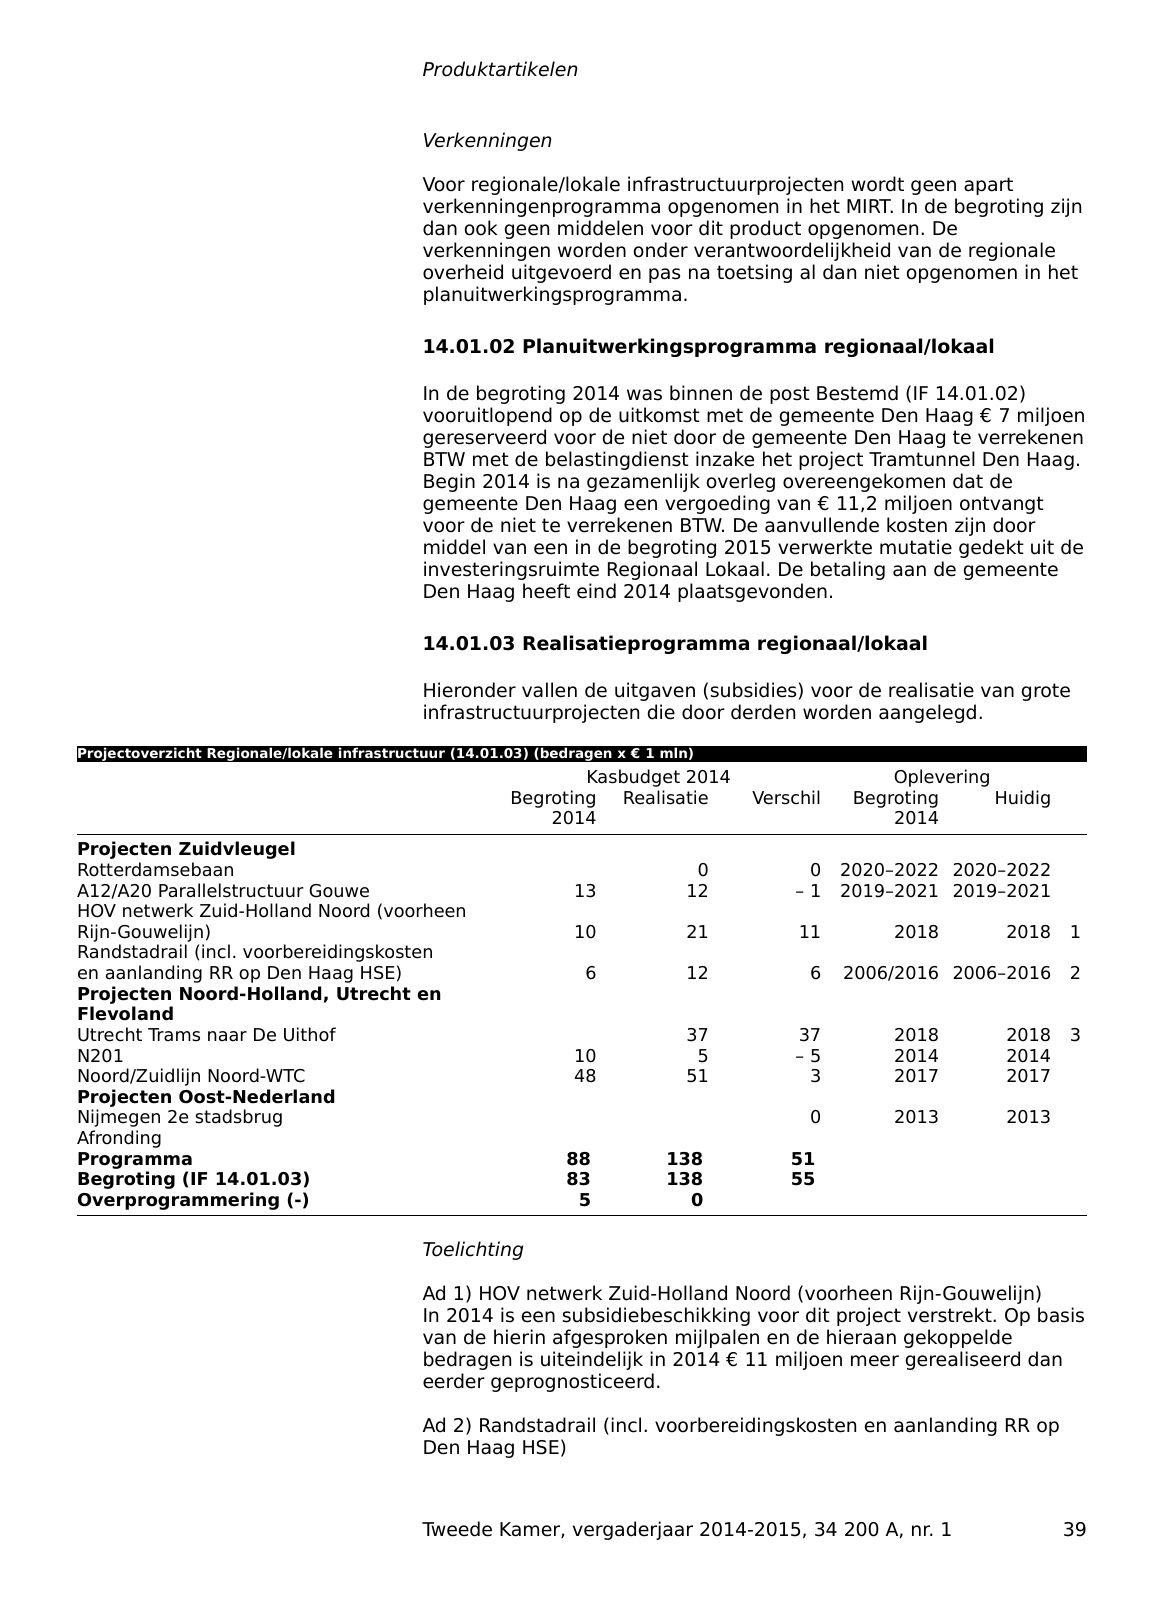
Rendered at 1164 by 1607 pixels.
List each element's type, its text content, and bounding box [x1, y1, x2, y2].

table_cell [1057, 1128, 1087, 1149]
text In de begroting 2014 was binnen de post Bestemd (IF 14.01.02) vooruitlopend op de uitkomst met de gemeente Den Haag € 7 miljoen gereserveerd voor de niet door de gemeente Den Haag te verrekenen BTW met de belastingdienst inzake het project Tramtunnel Den Haag. Begin 2014 is na gezamenlijk overleg overeengekomen dat de gemeente Den Haag een vergoeding van € 11,2 miljoen ontvangt voor de niet te verrekenen BTW. De aanvullende kosten zijn door middel van een in de begroting 2015 verwerkte mutatie gedekt uit de investeringsruimte Regionaal Lokaal. De betaling aan de gemeente Den Haag heeft eind 2014 plaatsgevonden. [422, 383, 1087, 603]
table_cell 138 [602, 1149, 714, 1169]
table_cell 51 [715, 1149, 827, 1169]
table_cell N201 [77, 1046, 490, 1066]
table_cell [715, 835, 827, 860]
table_cell [945, 835, 1057, 860]
table_cell [827, 1149, 945, 1169]
table_cell [945, 984, 1057, 1025]
table_cell 2014 [827, 1046, 945, 1066]
table_cell 2013 [827, 1108, 945, 1128]
table_cell 0 [715, 1108, 827, 1128]
table_cell 21 [602, 922, 714, 942]
table_cell Begroting 2014 [490, 788, 602, 833]
table_cell 2017 [827, 1066, 945, 1087]
text Ad 1) HOV netwerk Zuid-Holland Noord (voorheen Rijn-Gouwelijn) [422, 1283, 1087, 1304]
table_cell [602, 835, 714, 860]
table_cell 0 [715, 860, 827, 881]
table_cell 37 [715, 1025, 827, 1046]
table_cell [490, 835, 602, 860]
table_cell 2013 [945, 1108, 1057, 1128]
table_cell [945, 1169, 1057, 1190]
table_cell 2020–2022 [827, 860, 945, 881]
table_cell [1057, 835, 1087, 860]
table_cell [715, 1087, 827, 1107]
subtitle 14.01.03 Realisatieprogramma regionaal/lokaal [422, 633, 1087, 655]
table_cell Projecten Noord-Holland, Utrecht en Flevoland [77, 984, 490, 1025]
table_cell 13 [490, 881, 602, 901]
text Ad 2) Randstadrail (incl. voorbereidingskosten en aanlanding RR op Den Haag HSE) [422, 1415, 1087, 1459]
table_cell 2020–2022 [945, 860, 1057, 881]
table_cell [1057, 1190, 1087, 1215]
table_cell 1 [1057, 922, 1087, 942]
table_cell – 5 [715, 1046, 827, 1066]
subtitle 14.01.02 Planuitwerkingsprogramma regionaal/lokaal [422, 336, 1087, 358]
table_cell [945, 1087, 1057, 1107]
table_cell 2018 [945, 922, 1057, 942]
table_header Projectoverzicht Regionale/lokale infrastructuur (14.01.03) (bedragen x € 1 mln) [77, 746, 1087, 761]
table_cell [1057, 1108, 1087, 1128]
table_cell [827, 835, 945, 860]
table_cell Afronding [77, 1128, 490, 1149]
table_cell [715, 943, 827, 963]
table_cell [490, 943, 602, 963]
table_cell [945, 901, 1057, 922]
table_cell [1057, 943, 1087, 963]
table_cell Overprogrammering (-) [77, 1190, 490, 1215]
table_cell [602, 1108, 714, 1128]
table_cell 55 [715, 1169, 827, 1190]
table_cell [827, 984, 945, 1025]
table_cell Noord/Zuidlijn Noord-WTC [77, 1066, 490, 1087]
table_cell [715, 901, 827, 922]
table_cell Verschil [715, 788, 827, 833]
table_cell [827, 1169, 945, 1190]
table_cell Begroting (IF 14.01.03) [77, 1169, 490, 1190]
table_cell 10 [490, 1046, 602, 1066]
table_cell [715, 1128, 827, 1149]
table_cell [602, 943, 714, 963]
table_cell 0 [602, 1190, 714, 1215]
table_cell [77, 762, 490, 788]
table_cell [827, 1087, 945, 1107]
table_cell [602, 1087, 714, 1107]
table_cell [1057, 1066, 1087, 1087]
table_cell 3 [715, 1066, 827, 1087]
table_cell en aanlanding RR op Den Haag HSE) [77, 963, 490, 984]
table_cell [490, 1108, 602, 1128]
table_cell [490, 984, 602, 1025]
table_cell 6 [490, 963, 602, 984]
table_cell Rijn-Gouwelijn) [77, 922, 490, 942]
table_cell Realisatie [602, 788, 714, 833]
table_cell [602, 984, 714, 1025]
table_cell [490, 1087, 602, 1107]
table_cell 6 [715, 963, 827, 984]
table_cell 2018 [827, 1025, 945, 1046]
table_cell 2018 [827, 922, 945, 942]
table_cell [1057, 881, 1087, 901]
table_cell [490, 1025, 602, 1046]
table_cell Oplevering [827, 762, 1057, 788]
table_cell [1057, 1149, 1087, 1169]
table_cell [1057, 1046, 1087, 1066]
text Voor regionale/lokale infrastructuurprojecten wordt geen apart verkenningenprogramma opgenomen in het MIRT. In de begroting zijn dan ook geen middelen voor dit product opgenomen. De verkenningen worden onder verantwoordelijkheid van de regionale overheid uitgevoerd en pas na toetsing al dan niet opgenomen in het planuitwerkingsprogramma. [422, 174, 1087, 306]
table_cell 3 [1057, 1025, 1087, 1046]
table_cell 138 [602, 1169, 714, 1190]
table_cell [1057, 762, 1087, 788]
table_cell [945, 1149, 1057, 1169]
table_cell Kasbudget 2014 [490, 762, 827, 788]
table_cell 88 [490, 1149, 602, 1169]
table_cell [945, 1128, 1057, 1149]
table_cell 2 [1057, 963, 1087, 984]
table_cell 48 [490, 1066, 602, 1087]
table_cell [602, 901, 714, 922]
subtitle Verkenningen [422, 130, 1087, 152]
table_cell [715, 984, 827, 1025]
table_cell Randstadrail (incl. voorbereidingskosten [77, 943, 490, 963]
text Hieronder vallen de uitgaven (subsidies) voor de realisatie van grote infrastructuurprojecten die door derden worden aangelegd. [422, 680, 1087, 724]
table_cell [945, 943, 1057, 963]
text In 2014 is een subsidiebeschikking voor dit project verstrekt. Op basis van de hierin afgesproken mijlpalen en de hieraan gekoppelde bedragen is uiteindelijk in 2014 € 11 miljoen meer gerealiseerd dan eerder geprognosticeerd. [422, 1304, 1087, 1392]
table_cell 11 [715, 922, 827, 942]
table_cell [1057, 901, 1087, 922]
table_cell 2019–2021 [827, 881, 945, 901]
table_cell [1057, 788, 1087, 833]
table_cell 2017 [945, 1066, 1057, 1087]
table_cell 10 [490, 922, 602, 942]
table_cell 0 [602, 860, 714, 881]
table_cell [827, 1190, 945, 1215]
table_cell [827, 901, 945, 922]
table_cell [945, 1190, 1057, 1215]
table_cell [602, 1128, 714, 1149]
table_cell Nijmegen 2e stadsbrug [77, 1108, 490, 1128]
table_cell [490, 901, 602, 922]
table_cell 2014 [945, 1046, 1057, 1066]
table_cell Projecten Zuidvleugel [77, 835, 490, 860]
table_cell [715, 1190, 827, 1215]
table_cell 2019–2021 [945, 881, 1057, 901]
table_cell 12 [602, 881, 714, 901]
subtitle Toelichting [422, 1238, 1087, 1260]
table_cell 5 [602, 1046, 714, 1066]
table_cell 83 [490, 1169, 602, 1190]
table_cell Begroting 2014 [827, 788, 945, 833]
table_cell 37 [602, 1025, 714, 1046]
table_cell [490, 860, 602, 881]
table_cell [490, 1128, 602, 1149]
table_cell Rotterdamsebaan [77, 860, 490, 881]
table_cell [77, 788, 490, 833]
table_cell A12/A20 Parallelstructuur Gouwe [77, 881, 490, 901]
table_cell 12 [602, 963, 714, 984]
table_cell HOV netwerk Zuid-Holland Noord (voorheen [77, 901, 490, 922]
table_cell [1057, 860, 1087, 881]
table_cell Projecten Oost-Nederland [77, 1087, 490, 1107]
table_cell 51 [602, 1066, 714, 1087]
table_cell [1057, 1087, 1087, 1107]
table_cell 2006–2016 [945, 963, 1057, 984]
table_cell [1057, 984, 1087, 1025]
table_cell Programma [77, 1149, 490, 1169]
table_cell [1057, 1169, 1087, 1190]
table_cell 2006/2016 [827, 963, 945, 984]
table_cell Huidig [945, 788, 1057, 833]
table_cell 2018 [945, 1025, 1057, 1046]
table_cell 5 [490, 1190, 602, 1215]
table_cell [827, 1128, 945, 1149]
table_cell Utrecht Trams naar De Uithof [77, 1025, 490, 1046]
table_cell [827, 943, 945, 963]
table_cell – 1 [715, 881, 827, 901]
